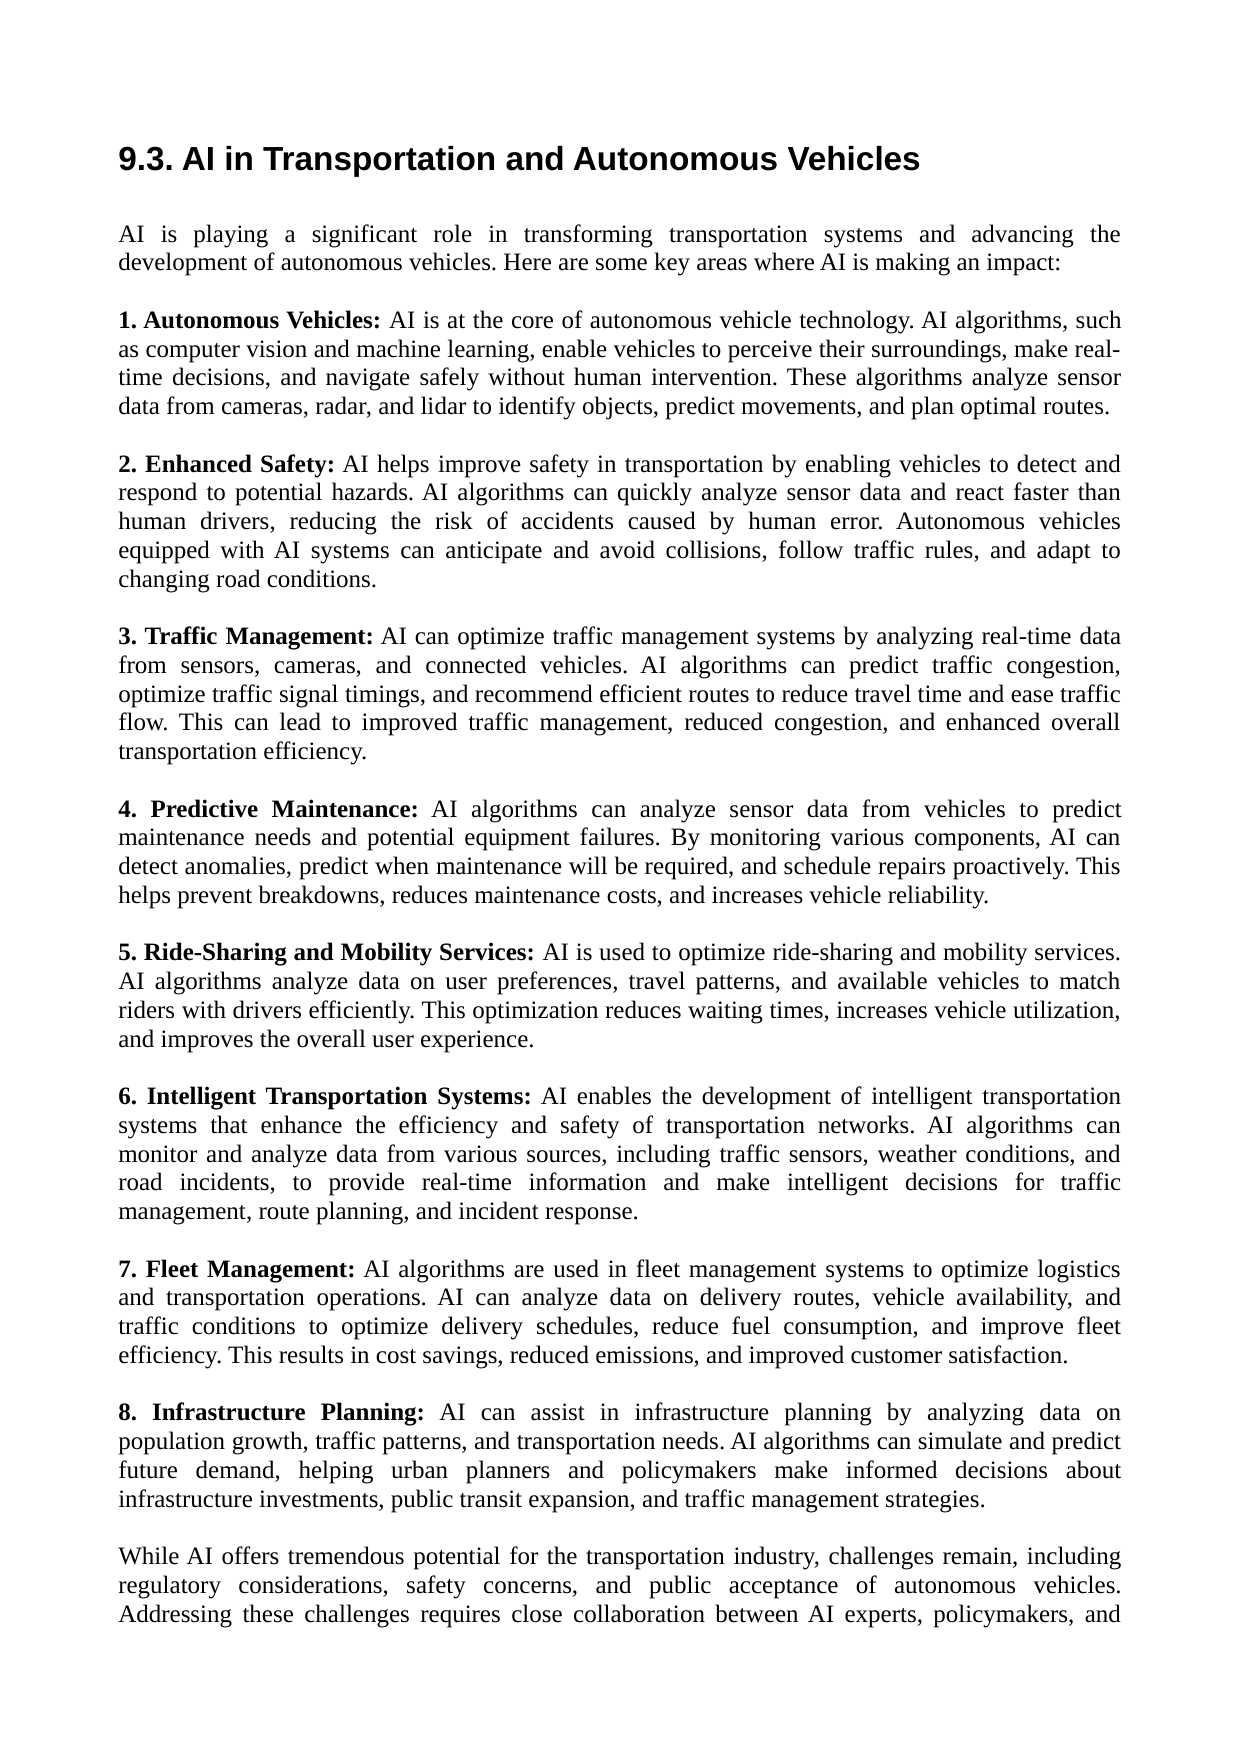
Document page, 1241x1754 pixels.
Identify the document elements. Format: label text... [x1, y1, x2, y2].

text AI is playing a significant role in transforming transportation systems and advancing the development of autonomous vehicles. Here are some key areas where AI is making an impact: [118, 219, 1122, 276]
text 6. Intelligent Transportation Systems: AI enables the development of intelligent transportation systems that enhance the efficiency and safety of transportation networks. AI algorithms can monitor and analyze data from various sources, including traffic sensors, weather conditions, and road incidents, to provide real-time information and make intelligent decisions for traffic management, route planning, and incident response. [118, 1081, 1122, 1225]
text 3. Traffic Management: AI can optimize traffic management systems by analyzing real-time data from sensors, cameras, and connected vehicles. AI algorithms can predict traffic congestion, optimize traffic signal timings, and recommend efficient routes to reduce travel time and ease traffic flow. This can lead to improved traffic management, reduced congestion, and enhanced overall transportation efficiency. [118, 621, 1122, 765]
text 5. Ride-Sharing and Mobility Services: AI is used to optimize ride-sharing and mobility services. AI algorithms analyze data on user preferences, travel patterns, and available vehicles to match riders with drivers efficiently. This optimization reduces waiting times, increases vehicle utilization, and improves the overall user experience. [118, 937, 1122, 1052]
text 7. Fleet Management: AI algorithms are used in fleet management systems to optimize logistics and transportation operations. AI can analyze data on delivery routes, vehicle availability, and traffic conditions to optimize delivery schedules, reduce fuel consumption, and improve fleet efficiency. This results in cost savings, reduced emissions, and improved customer satisfaction. [118, 1254, 1122, 1369]
text While AI offers tremendous potential for the transportation industry, challenges remain, including regulatory considerations, safety concerns, and public acceptance of autonomous vehicles. Addressing these challenges requires close collaboration between AI experts, policymakers, and [118, 1541, 1122, 1627]
text 4. Predictive Maintenance: AI algorithms can analyze sensor data from vehicles to predict maintenance needs and potential equipment failures. By monitoring various components, AI can detect anomalies, predict when maintenance will be required, and schedule repairs proactively. This helps prevent breakdowns, reduces maintenance costs, and increases vehicle reliability. [118, 794, 1122, 909]
subtitle 9.3. AI in Transportation and Autonomous Vehicles [118, 139, 1122, 177]
text 1. Autonomous Vehicles: AI is at the core of autonomous vehicle technology. AI algorithms, such as computer vision and machine learning, enable vehicles to perceive their surroundings, make real-time decisions, and navigate safely without human intervention. These algorithms analyze sensor data from cameras, radar, and lidar to identify objects, predict movements, and plan optimal routes. [118, 305, 1122, 420]
text 8. Infrastructure Planning: AI can assist in infrastructure planning by analyzing data on population growth, traffic patterns, and transportation needs. AI algorithms can simulate and predict future demand, helping urban planners and policymakers make informed decisions about infrastructure investments, public transit expansion, and traffic management strategies. [118, 1397, 1122, 1512]
text 2. Enhanced Safety: AI helps improve safety in transportation by enabling vehicles to detect and respond to potential hazards. AI algorithms can quickly analyze sensor data and react faster than human drivers, reducing the risk of accidents caused by human error. Autonomous vehicles equipped with AI systems can anticipate and avoid collisions, follow traffic rules, and adapt to changing road conditions. [118, 449, 1122, 592]
